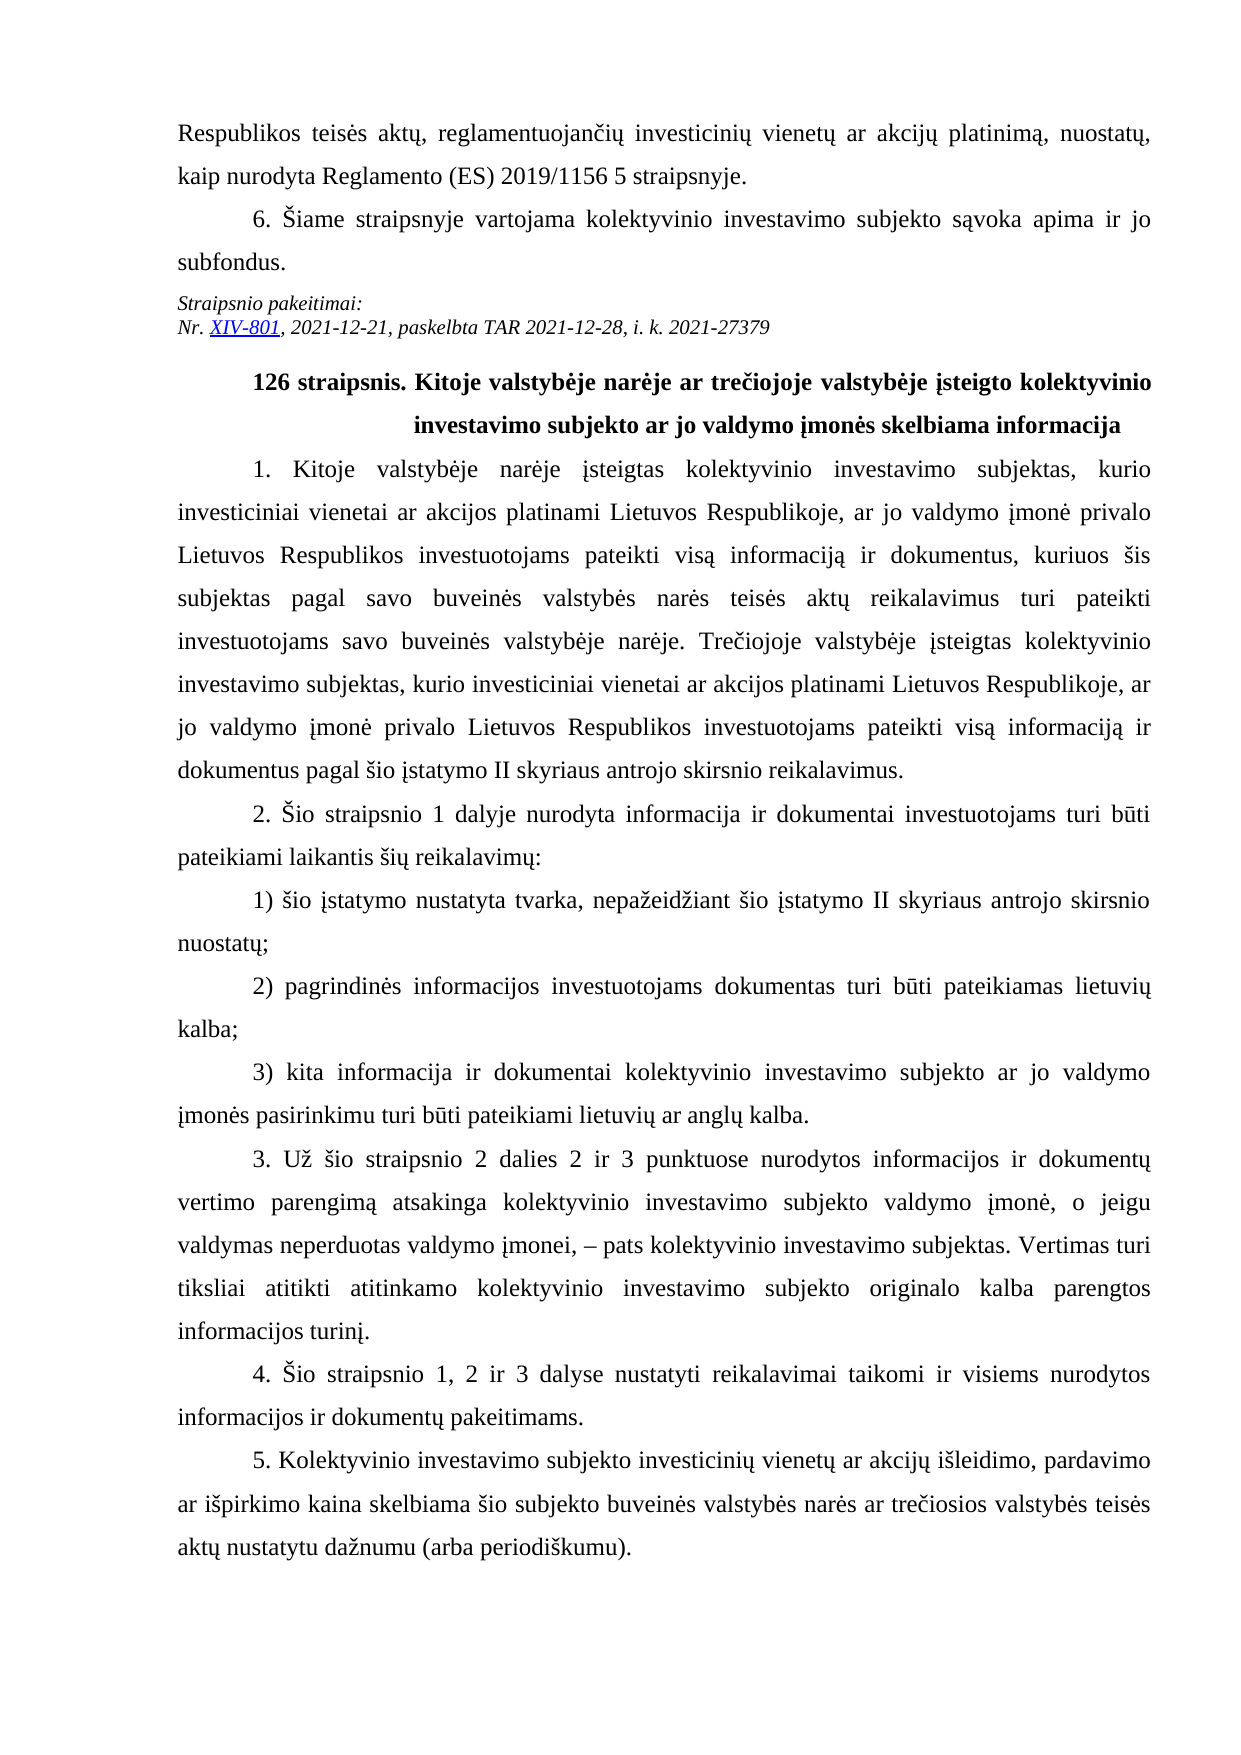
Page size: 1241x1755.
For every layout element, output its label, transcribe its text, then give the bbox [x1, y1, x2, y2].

text Straipsnio pakeitimai: [177, 291, 1152, 315]
text 3. Už šio straipsnio 2 dalies 2 ir 3 punktuose nurodytos informacijos ir dokumentų vertimo parengimą atsakinga kolektyvinio investavimo subjekto valdymo įmonė, o jeigu valdymas neperduotas valdymo įmonei, – pats kolektyvinio investavimo subjektas. Vertimas turi tiksliai atitikti atitinkamo kolektyvinio investavimo subjekto originalo kalba parengtos informacijos turinį. [177, 1144, 1152, 1345]
text 2) pagrindinės informacijos investuotojams dokumentas turi būti pateikiamas lietuvių kalba; [177, 971, 1152, 1043]
text 3) kita informacija ir dokumentai kolektyvinio investavimo subjekto ar jo valdymo įmonės pasirinkimu turi būti pateikiami lietuvių ar anglų kalba. [177, 1057, 1152, 1129]
text 2. Šio straipsnio 1 dalyje nurodyta informacija ir dokumentai investuotojams turi būti pateikiami laikantis šių reikalavimų: [177, 799, 1152, 871]
text 6. Šiame straipsnyje vartojama kolektyvinio investavimo subjekto sąvoka apima ir jo subfondus. [177, 204, 1152, 276]
text 1) šio įstatymo nustatyta tvarka, nepažeidžiant šio įstatymo II skyriaus antrojo skirsnio nuostatų; [177, 885, 1152, 957]
text 1. Kitoje valstybėje narėje įsteigtas kolektyvinio investavimo subjektas, kurio investiciniai vienetai ar akcijos platinami Lietuvos Respublikoje, ar jo valdymo įmonė privalo Lietuvos Respublikos investuotojams pateikti visą informaciją ir dokumentus, kuriuos šis subjektas pagal savo buveinės valstybės narės teisės aktų reikalavimus turi pateikti investuotojams savo buveinės valstybėje narėje. Trečiojoje valstybėje įsteigtas kolektyvinio investavimo subjektas, kurio investiciniai vienetai ar akcijos platinami Lietuvos Respublikoje, ar jo valdymo įmonė privalo Lietuvos Respublikos investuotojams pateikti visą informaciją ir dokumentus pagal šio įstatymo II skyriaus antrojo skirsnio reikalavimus. [177, 454, 1152, 784]
text Respublikos teisės aktų, reglamentuojančių investicinių vienetų ar akcijų platinimą, nuostatų, kaip nurodyta Reglamento (ES) 2019/1156 5 straipsnyje. [177, 118, 1152, 190]
text 4. Šio straipsnio 1, 2 ir 3 dalyse nustatyti reikalavimai taikomi ir visiems nurodytos informacijos ir dokumentų pakeitimams. [177, 1359, 1152, 1431]
text 126 straipsnis. Kitoje valstybėje narėje ar trečiojoje valstybėje įsteigto kolektyvinio investavimo subjekto ar jo valdymo įmonės skelbiama informacija [252, 367, 1152, 439]
text Nr. XIV-801, 2021-12-21, paskelbta TAR 2021-12-28, i. k. 2021-27379 [177, 315, 1152, 339]
text 5. Kolektyvinio investavimo subjekto investicinių vienetų ar akcijų išleidimo, pardavimo ar išpirkimo kaina skelbiama šio subjekto buveinės valstybės narės ar trečiosios valstybės teisės aktų nustatytu dažnumu (arba periodiškumu). [177, 1446, 1152, 1561]
